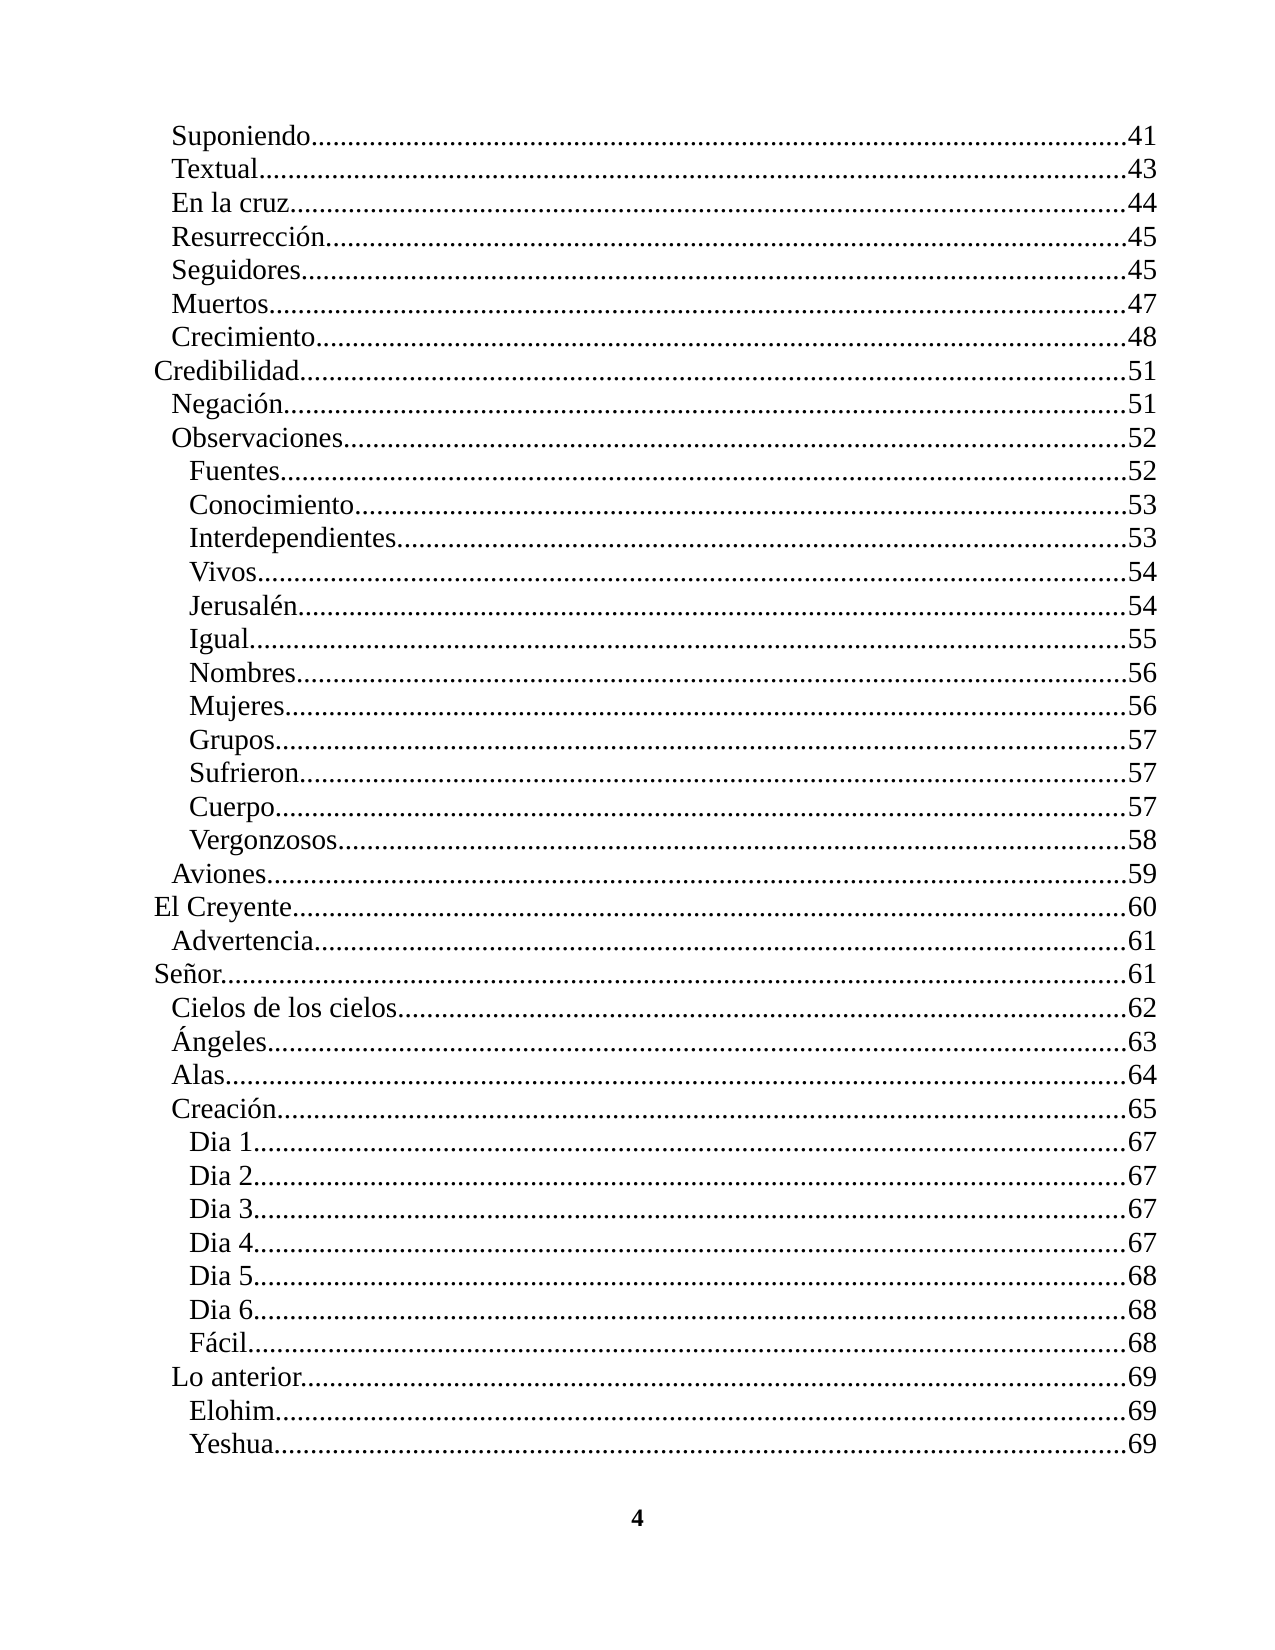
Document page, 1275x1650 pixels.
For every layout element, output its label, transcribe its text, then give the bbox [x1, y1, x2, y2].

text Jerusalén. 54 [189, 588, 1157, 621]
text Mujeres. 56 [189, 688, 1157, 722]
text Resurrección. 45 [171, 219, 1157, 252]
text Dia 4. 67 [189, 1225, 1157, 1258]
text Vergonzosos. 58 [189, 822, 1157, 856]
text Interdependientes. 53 [189, 521, 1157, 554]
text Alas. 64 [171, 1057, 1157, 1091]
text Igual. 55 [189, 621, 1157, 655]
text Creación. 65 [171, 1091, 1157, 1124]
text Crecimiento. 48 [171, 319, 1157, 353]
text Sufrieron. 57 [189, 755, 1157, 789]
text El Creyente. 60 [153, 889, 1157, 923]
text Suponiendo. 41 [171, 118, 1157, 152]
text Dia 6. 68 [189, 1292, 1157, 1326]
text Cielos de los cielos. 62 [171, 990, 1157, 1024]
text Dia 1. 67 [189, 1124, 1157, 1158]
text Fácil. 68 [189, 1326, 1157, 1359]
text Negación. 51 [171, 386, 1157, 420]
text Cuerpo. 57 [189, 789, 1157, 822]
text Advertencia. 61 [171, 923, 1157, 957]
text Seguidores. 45 [171, 252, 1157, 286]
text Fuentes. 52 [189, 453, 1157, 487]
text Nombres. 56 [189, 655, 1157, 688]
text Conocimiento. 53 [189, 487, 1157, 521]
text Yeshua. 69 [189, 1426, 1157, 1460]
text Elohim. 69 [189, 1393, 1157, 1426]
text Observaciones. 52 [171, 420, 1157, 453]
text Aviones. 59 [171, 856, 1157, 889]
text Lo anterior. 69 [171, 1359, 1157, 1393]
text Grupos. 57 [189, 722, 1157, 755]
text En la cruz. 44 [171, 185, 1157, 219]
text Muertos. 47 [171, 286, 1157, 319]
text Dia 2. 67 [189, 1158, 1157, 1191]
text Textual. 43 [171, 152, 1157, 185]
text Ángeles. 63 [171, 1024, 1157, 1057]
text Dia 3. 67 [189, 1191, 1157, 1225]
text Señor. 61 [153, 957, 1157, 990]
text Dia 5. 68 [189, 1258, 1157, 1292]
text Credibilidad. 51 [153, 353, 1157, 386]
text Vivos. 54 [189, 554, 1157, 588]
